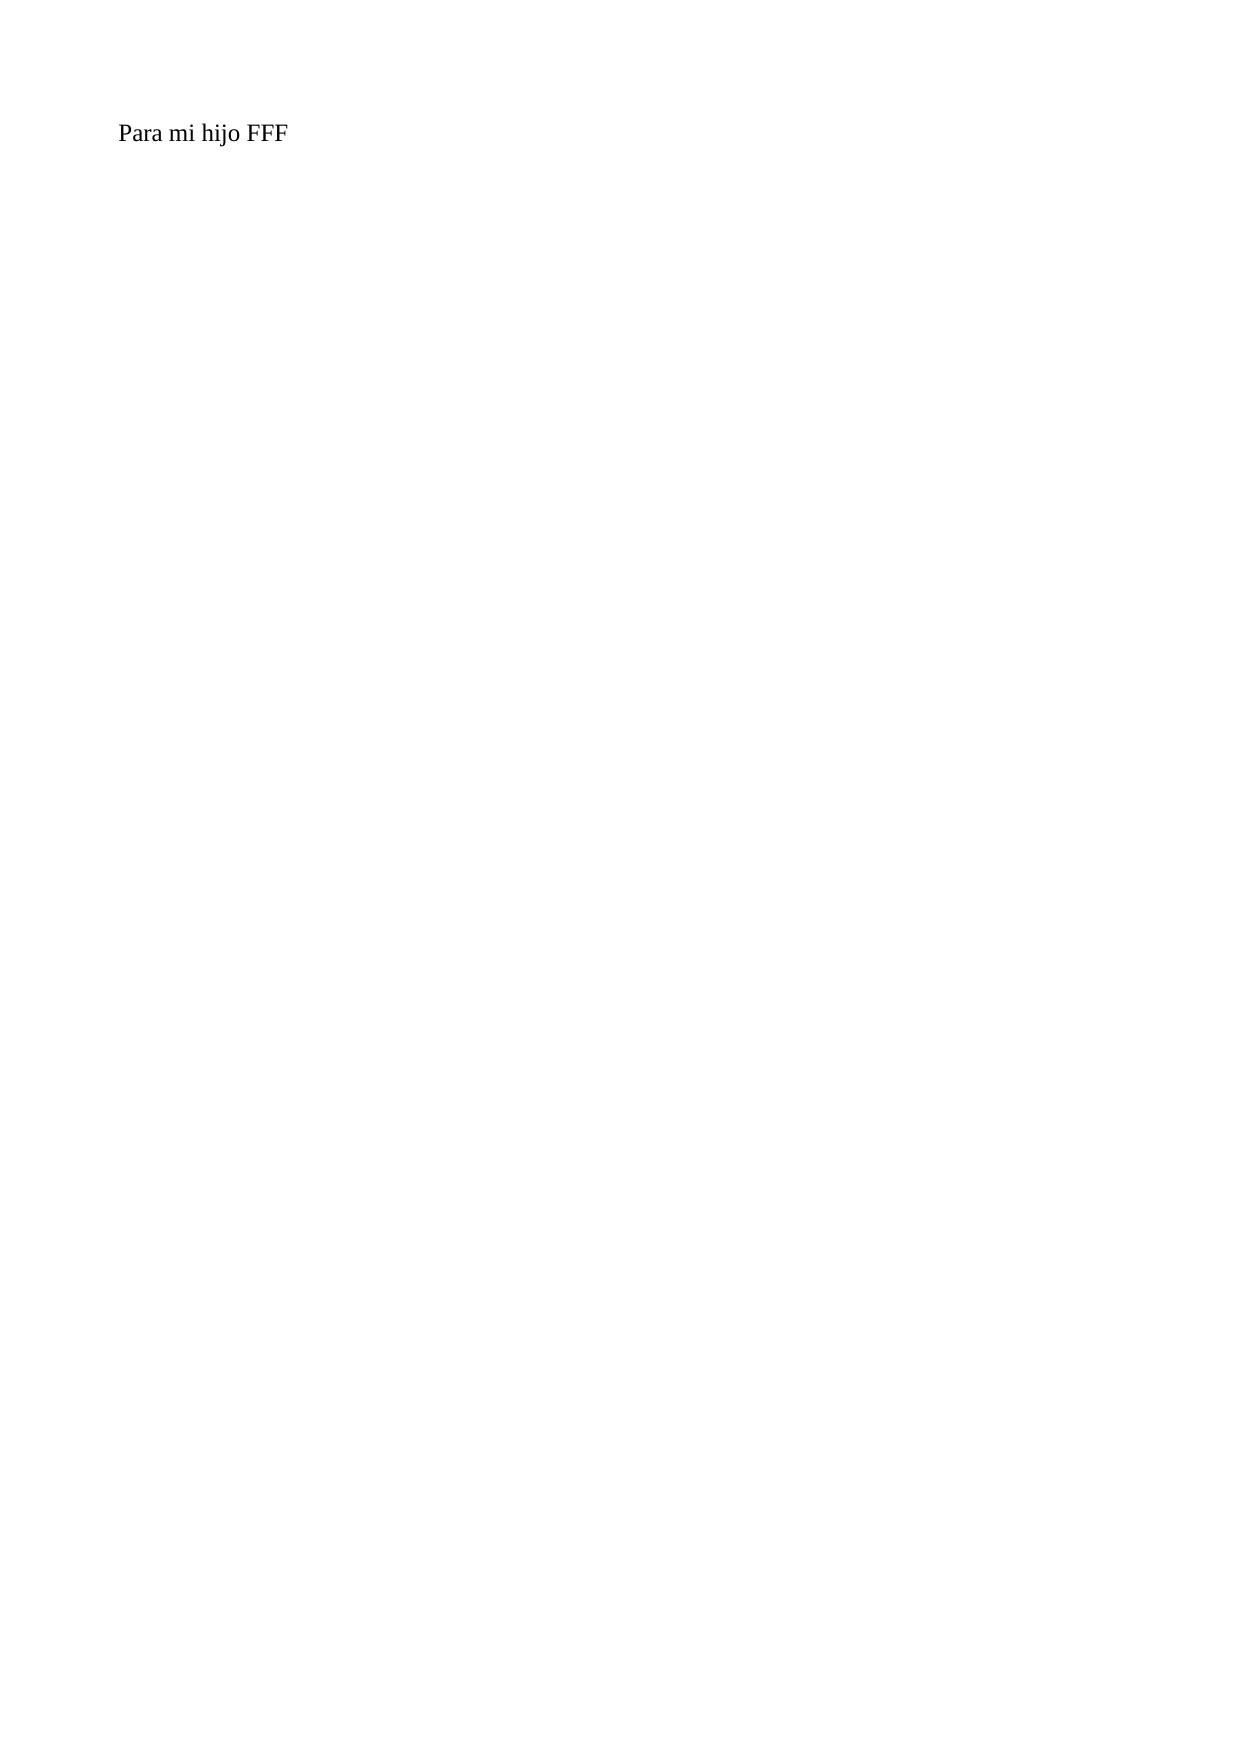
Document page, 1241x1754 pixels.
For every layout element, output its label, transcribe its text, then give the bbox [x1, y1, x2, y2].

text Para mi hijo FFF [118, 118, 1122, 147]
